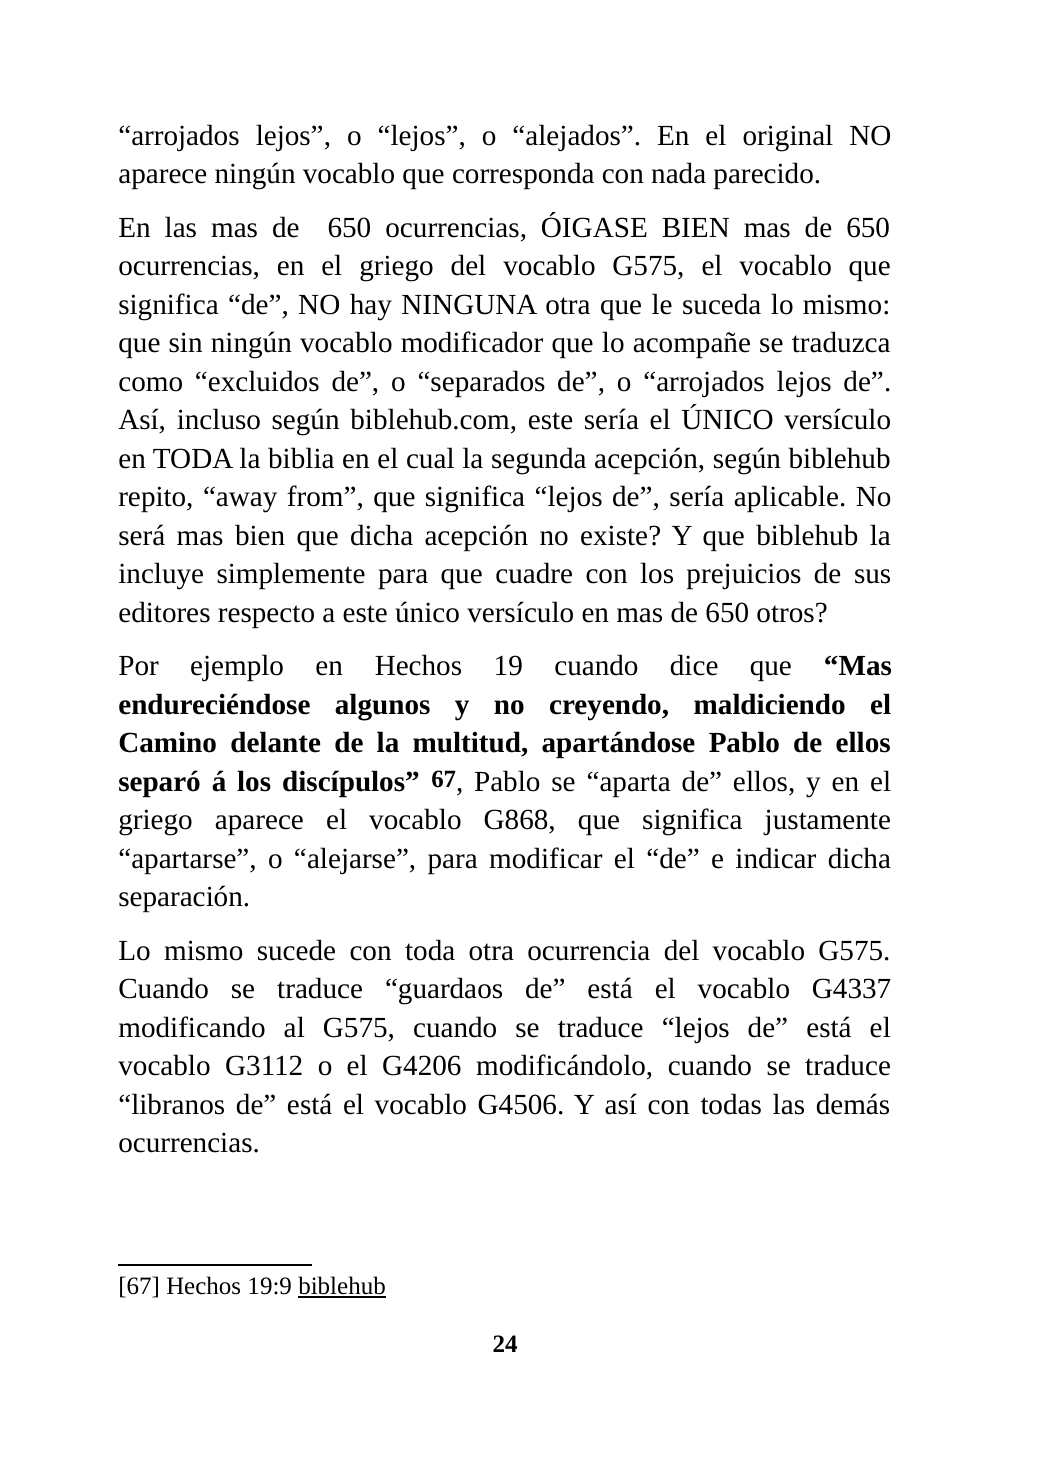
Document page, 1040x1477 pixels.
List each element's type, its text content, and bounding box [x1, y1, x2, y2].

text Lo mismo sucede con toda otra ocurrencia del vocablo G575. Cuando se traduce “guardaos de” está el vocablo G4337 modificando al G575, cuando se traduce “lejos de” está el vocablo G3112 o el G4206 modificándolo, cuando se traduce “libranos de” está el vocablo G4506. Y así con todas las demás ocurrencias. [118, 933, 892, 1159]
text En las mas de 650 ocurrencias, ÓIGASE BIEN mas de 650 ocurrencias, en el griego del vocablo G575, el vocablo que significa “de”, NO hay NINGUNA otra que le suceda lo mismo: que sin ningún vocablo modificador que lo acompañe se traduzca como “excluidos de”, o “separados de”, o “arrojados lejos de”. Así, incluso según biblehub.com, este sería el ÚNICO versículo en TODA la biblia en el cual la segunda acepción, según biblehub repito, “away from”, que significa “lejos de”, sería aplicable. No será mas bien que dicha acepción no existe? Y que biblehub la incluye simplemente para que cuadre con los prejuicios de sus editores respecto a este único versículo en mas de 650 otros? [118, 210, 892, 629]
text Hechos 19:9 biblehub [118, 1271, 892, 1300]
text Por ejemplo en Hechos 19 cuando dice que “Mas endureciéndose algunos y no creyendo, maldiciendo el Camino delante de la multitud, apartándose Pablo de ellos separó á los discípulos” , Pablo se “aparta de” ellos, y en el griego aparece el vocablo G868, que significa justamente “apartarse”, o “alejarse”, para modificar el “de” e indicar dicha separación. [118, 648, 892, 913]
text “arrojados lejos”, o “lejos”, o “alejados”. En el original NO aparece ningún vocablo que corresponda con nada parecido. [118, 118, 892, 190]
